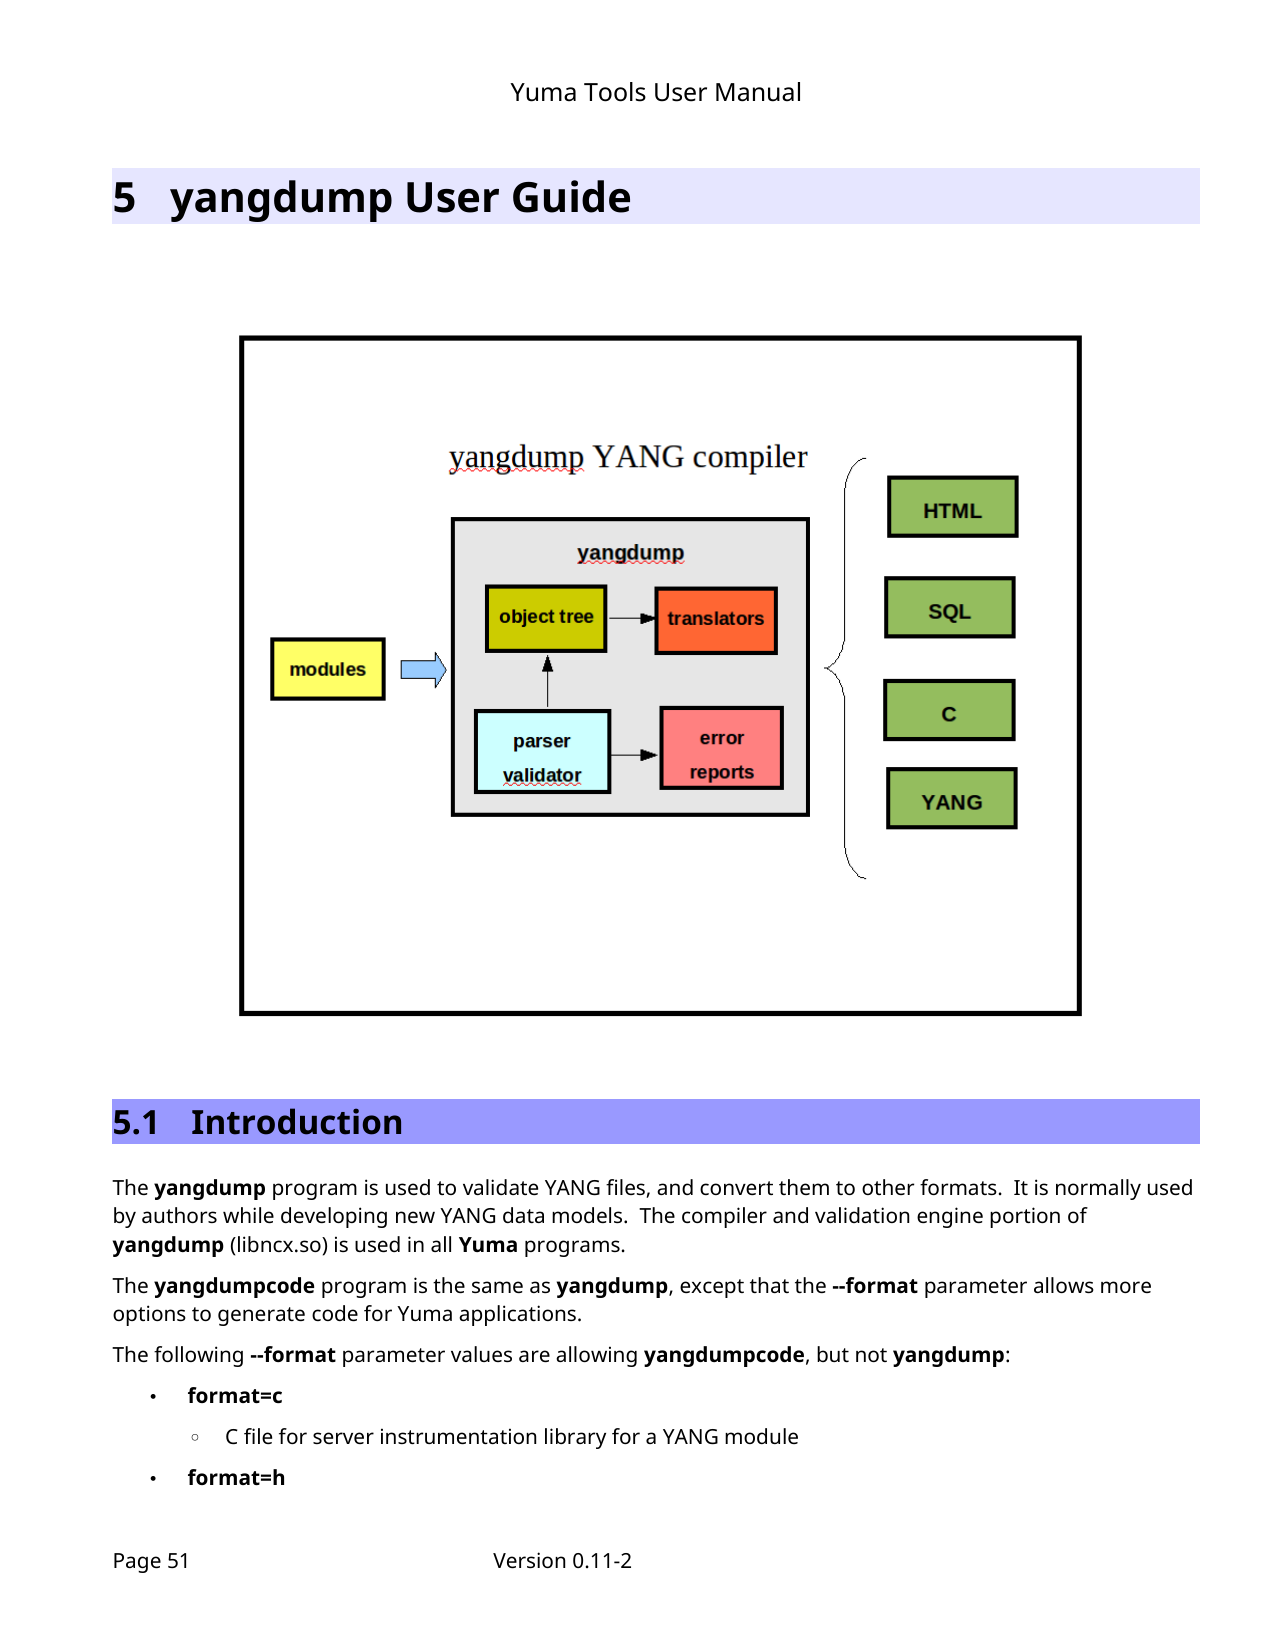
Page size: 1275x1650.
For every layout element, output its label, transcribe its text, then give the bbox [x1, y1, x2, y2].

list format=c [150, 1381, 1200, 1410]
list C file for server instrumentation library for a YANG module [187, 1422, 1200, 1451]
subtitle Introduction [112, 1099, 1200, 1144]
picture [175, 294, 1138, 1041]
list format=h [150, 1463, 1200, 1492]
subtitle yangdump User Guide [112, 168, 1200, 224]
text The yangdumpcode program is the same as yangdump, except that the --format parameter allows more options to generate code for Yuma applications. [112, 1271, 1200, 1328]
text The following --format parameter values are allowing yangdumpcode, but not yangdump: [112, 1340, 1200, 1369]
text The yangdump program is used to validate YANG files, and convert them to other formats. It is normally used by authors while developing new YANG data models. The compiler and validation engine portion of yangdump (libncx.so) is used in all Yuma programs. [112, 1173, 1200, 1258]
